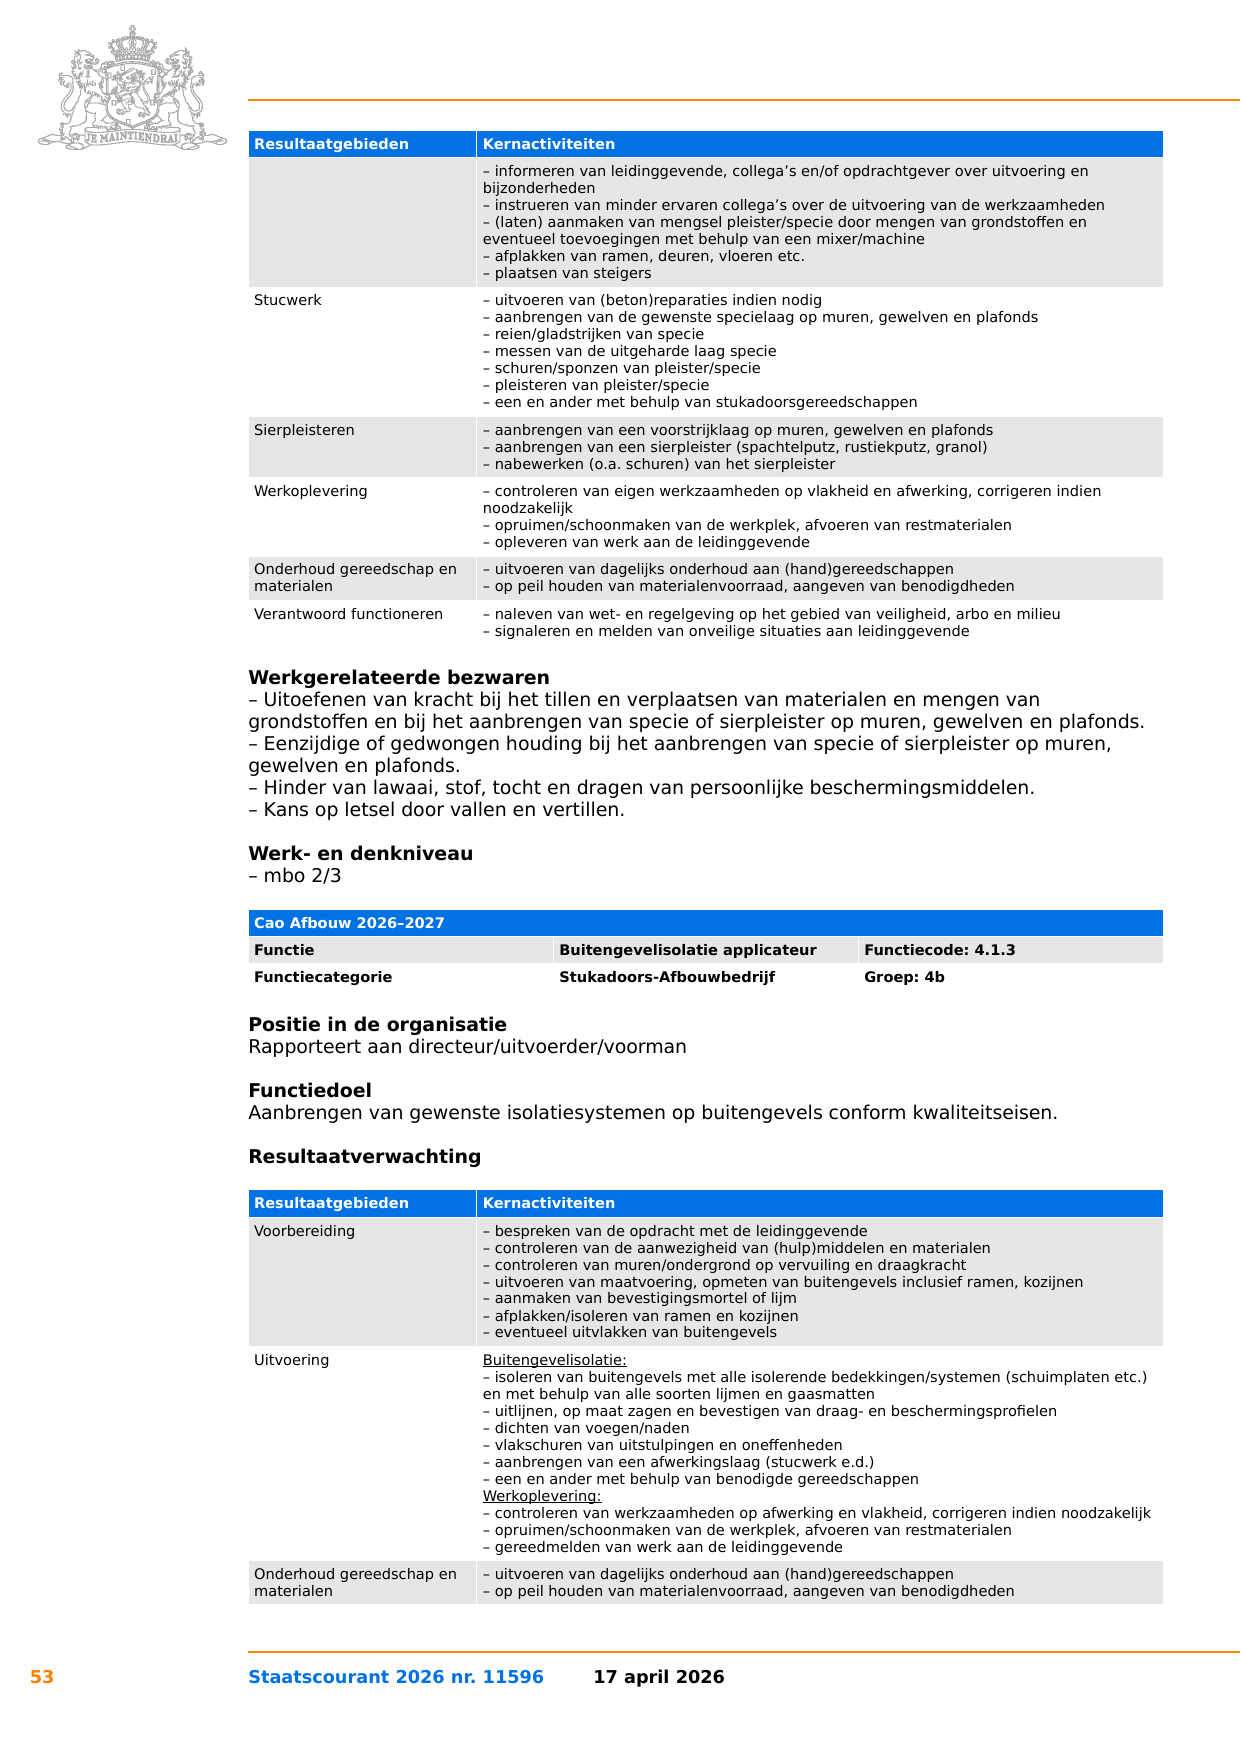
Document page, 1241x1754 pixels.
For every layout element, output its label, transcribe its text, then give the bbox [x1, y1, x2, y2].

text Positie in de organisatie [248, 1014, 1163, 1036]
table_header Resultaatgebieden [249, 131, 476, 157]
table_cell Buitengevelisolatie applicateur [554, 937, 858, 963]
table_cell Uitvoering [249, 1347, 476, 1560]
table_cell Sierpleisteren [249, 417, 476, 477]
picture [38, 25, 227, 150]
text Werk- en denkniveau [248, 843, 1163, 865]
table_cell Stukadoors-Afbouwbedrijf [554, 965, 858, 991]
table_cell Onderhoud gereedschap en materialen [249, 1561, 476, 1604]
table_cell – naleven van wet- en regelgeving op het gebied van veiligheid, arbo en milieu – signaleren en melden van onveilige situaties aan leidinggevende [477, 601, 1163, 644]
table_cell Functiecategorie [249, 965, 553, 991]
text – Kans op letsel door vallen en vertillen. [248, 799, 1163, 821]
text – Uitoefenen van kracht bij het tillen en verplaatsen van materialen en mengen van grondstoffen en bij het aanbrengen van specie of sierpleister op muren, gewelven en plafonds. [248, 689, 1163, 733]
table_cell – bespreken van de opdracht met de leidinggevende – controleren van de aanwezigheid van (hulp)middelen en materialen – controleren van muren/ondergrond op vervuiling en draagkracht – uitvoeren van maatvoering, opmeten van buitengevels inclusief ramen, kozijnen – aanmaken van bevestigingsmortel of lijm – afplakken/isoleren van ramen en kozijnen – eventueel uitvlakken van buitengevels [477, 1218, 1163, 1346]
text – Eenzijdige of gedwongen houding bij het aanbrengen van specie of sierpleister op muren, gewelven en plafonds. [248, 733, 1163, 777]
text – mbo 2/3 [248, 865, 1163, 887]
table_cell – aanbrengen van een voorstrijklaag op muren, gewelven en plafonds – aanbrengen van een sierpleister (spachtelputz, rustiekputz, granol) – nabewerken (o.a. schuren) van het sierpleister [477, 417, 1163, 477]
text – Hinder van lawaai, stof, tocht en dragen van persoonlijke beschermingsmiddelen. [248, 777, 1163, 799]
table_cell – controleren van eigen werkzaamheden op vlakheid en afwerking, corrigeren indien noodzakelijk – opruimen/schoonmaken van de werkplek, afvoeren van restmaterialen – opleveren van werk aan de leidinggevende [477, 478, 1163, 556]
table_cell Verantwoord functioneren [249, 601, 476, 644]
table_cell – uitvoeren van (beton)reparaties indien nodig – aanbrengen van de gewenste specielaag op muren, gewelven en plafonds – reien/gladstrijken van specie – messen van de uitgeharde laag specie – schuren/sponzen van pleister/specie – pleisteren van pleister/specie – een en ander met behulp van stukadoorsgereedschappen [477, 288, 1163, 416]
table_cell [249, 158, 476, 287]
text Aanbrengen van gewenste isolatiesystemen op buitengevels conform kwaliteitseisen. [248, 1102, 1163, 1124]
table_cell – uitvoeren van dagelijks onderhoud aan (hand)gereedschappen – op peil houden van materialenvoorraad, aangeven van benodigdheden [477, 1561, 1163, 1604]
text Rapporteert aan directeur/uitvoerder/voorman [248, 1036, 1163, 1058]
text Resultaatverwachting [248, 1146, 1163, 1167]
table_header Cao Afbouw 2026–2027 [249, 910, 1163, 936]
table_cell – uitvoeren van dagelijks onderhoud aan (hand)gereedschappen – op peil houden van materialenvoorraad, aangeven van benodigdheden [477, 557, 1163, 600]
table_cell Buitengevelisolatie: – isoleren van buitengevels met alle isolerende bedekkingen/systemen (schuimplaten etc.) en met behulp van alle soorten lijmen en gaasmatten – uitlijnen, op maat zagen en bevestigen van draag- en beschermingsprofielen – dichten van voegen/naden – vlakschuren van uitstulpingen en oneffenheden – aanbrengen van een afwerkingslaag (stucwerk e.d.) – een en ander met behulp van benodigde gereedschappen Werkoplevering: – controleren van werkzaamheden op afwerking en vlakheid, corrigeren indien noodzakelijk – opruimen/schoonmaken van de werkplek, afvoeren van restmaterialen – gereedmelden van werk aan de leidinggevende [477, 1347, 1163, 1560]
table_cell Groep: 4b [859, 965, 1163, 991]
table_header Kernactiviteiten [477, 1190, 1163, 1217]
table_cell – informeren van leidinggevende, collega’s en/of opdrachtgever over uitvoering en bijzonderheden – instrueren van minder ervaren collega’s over de uitvoering van de werkzaamheden – (laten) aanmaken van mengsel pleister/specie door mengen van grondstoffen en eventueel toevoegingen met behulp van een mixer/machine – afplakken van ramen, deuren, vloeren etc. – plaatsen van steigers [477, 158, 1163, 287]
table_cell Werkoplevering [249, 478, 476, 556]
table_cell Voorbereiding [249, 1218, 476, 1346]
table_cell Stucwerk [249, 288, 476, 416]
table_cell Functie [249, 937, 553, 963]
table_header Resultaatgebieden [249, 1190, 476, 1217]
table_cell Functiecode: 4.1.3 [859, 937, 1163, 963]
text Werkgerelateerde bezwaren [248, 667, 1163, 689]
text Functiedoel [248, 1080, 1163, 1102]
table_header Kernactiviteiten [477, 131, 1163, 157]
table_cell Onderhoud gereedschap en materialen [249, 557, 476, 600]
